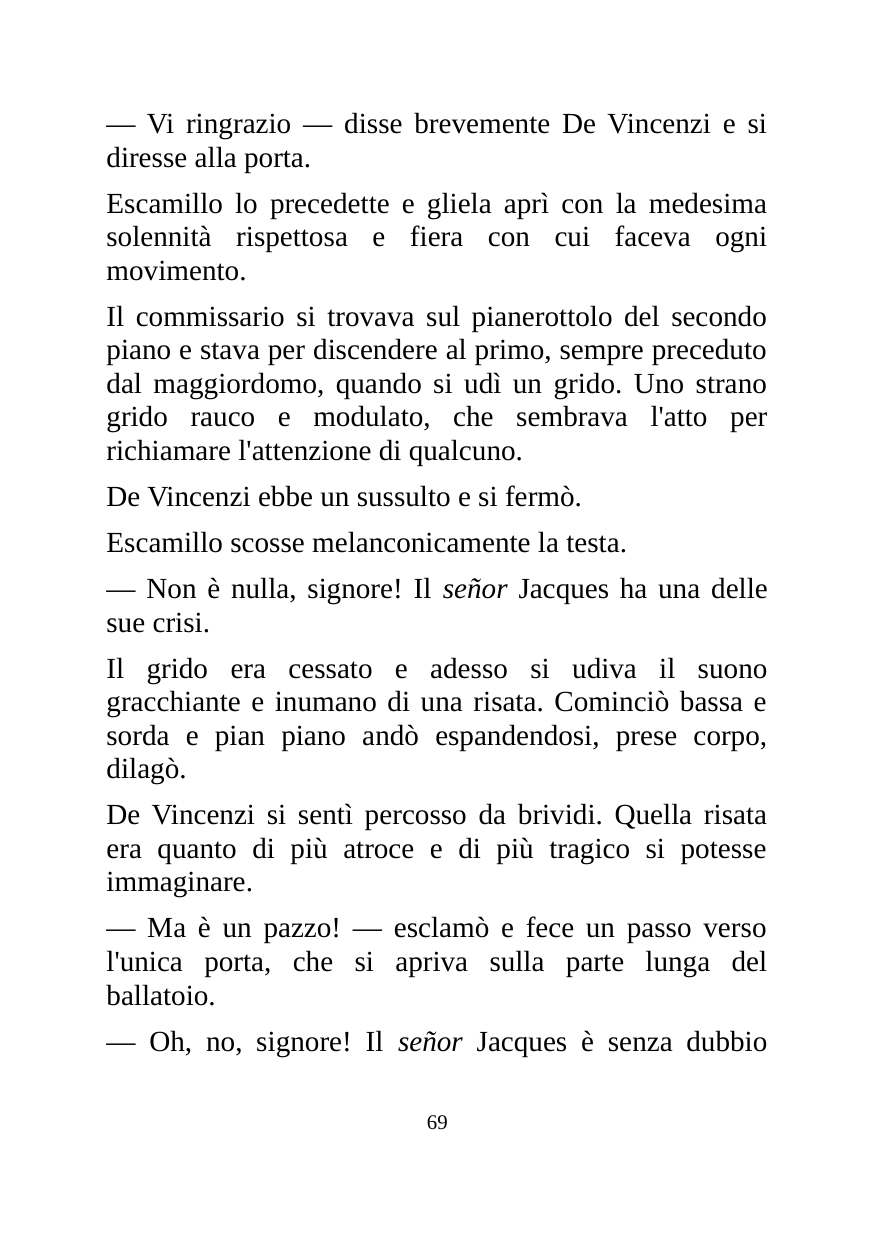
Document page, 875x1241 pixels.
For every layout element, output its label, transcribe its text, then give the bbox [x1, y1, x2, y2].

text Escamillo lo precedette e gliela aprì con la medesima solennità rispettosa e fiera con cui faceva ogni movimento. [106, 186, 768, 286]
text — Vi ringrazio — disse brevemente De Vincenzi e si diresse alla porta. [106, 106, 768, 173]
text — Non è nulla, signore! Il señor Jacques ha una delle sue crisi. [106, 571, 768, 638]
text — Ma è un pazzo! — esclamò e fece un passo verso l'unica porta, che si apriva sulla parte lunga del ballatoio. [106, 911, 768, 1011]
text Escamillo scosse melanconicamente la testa. [106, 525, 768, 559]
text De Vincenzi ebbe un sussulto e si fermò. [106, 479, 768, 513]
text Il commissario si trovava sul pianerottolo del secondo piano e stava per discendere al primo, sempre preceduto dal maggiordomo, quando si udì un grido. Uno strano grido rauco e modulato, che sembrava l'atto per richiamare l'attenzione di qualcuno. [106, 299, 768, 467]
text De Vincenzi si sentì percosso da brividi. Quella risata era quanto di più atroce e di più tragico si potesse immaginare. [106, 797, 768, 898]
text Il grido era cessato e adesso si udiva il suono gracchiante e inumano di una risata. Cominciò bassa e sorda e pian piano andò espandendosi, prese corpo, dilagò. [106, 651, 768, 785]
text — Oh, no, signore! Il señor Jacques è senza dubbio [106, 1024, 768, 1057]
